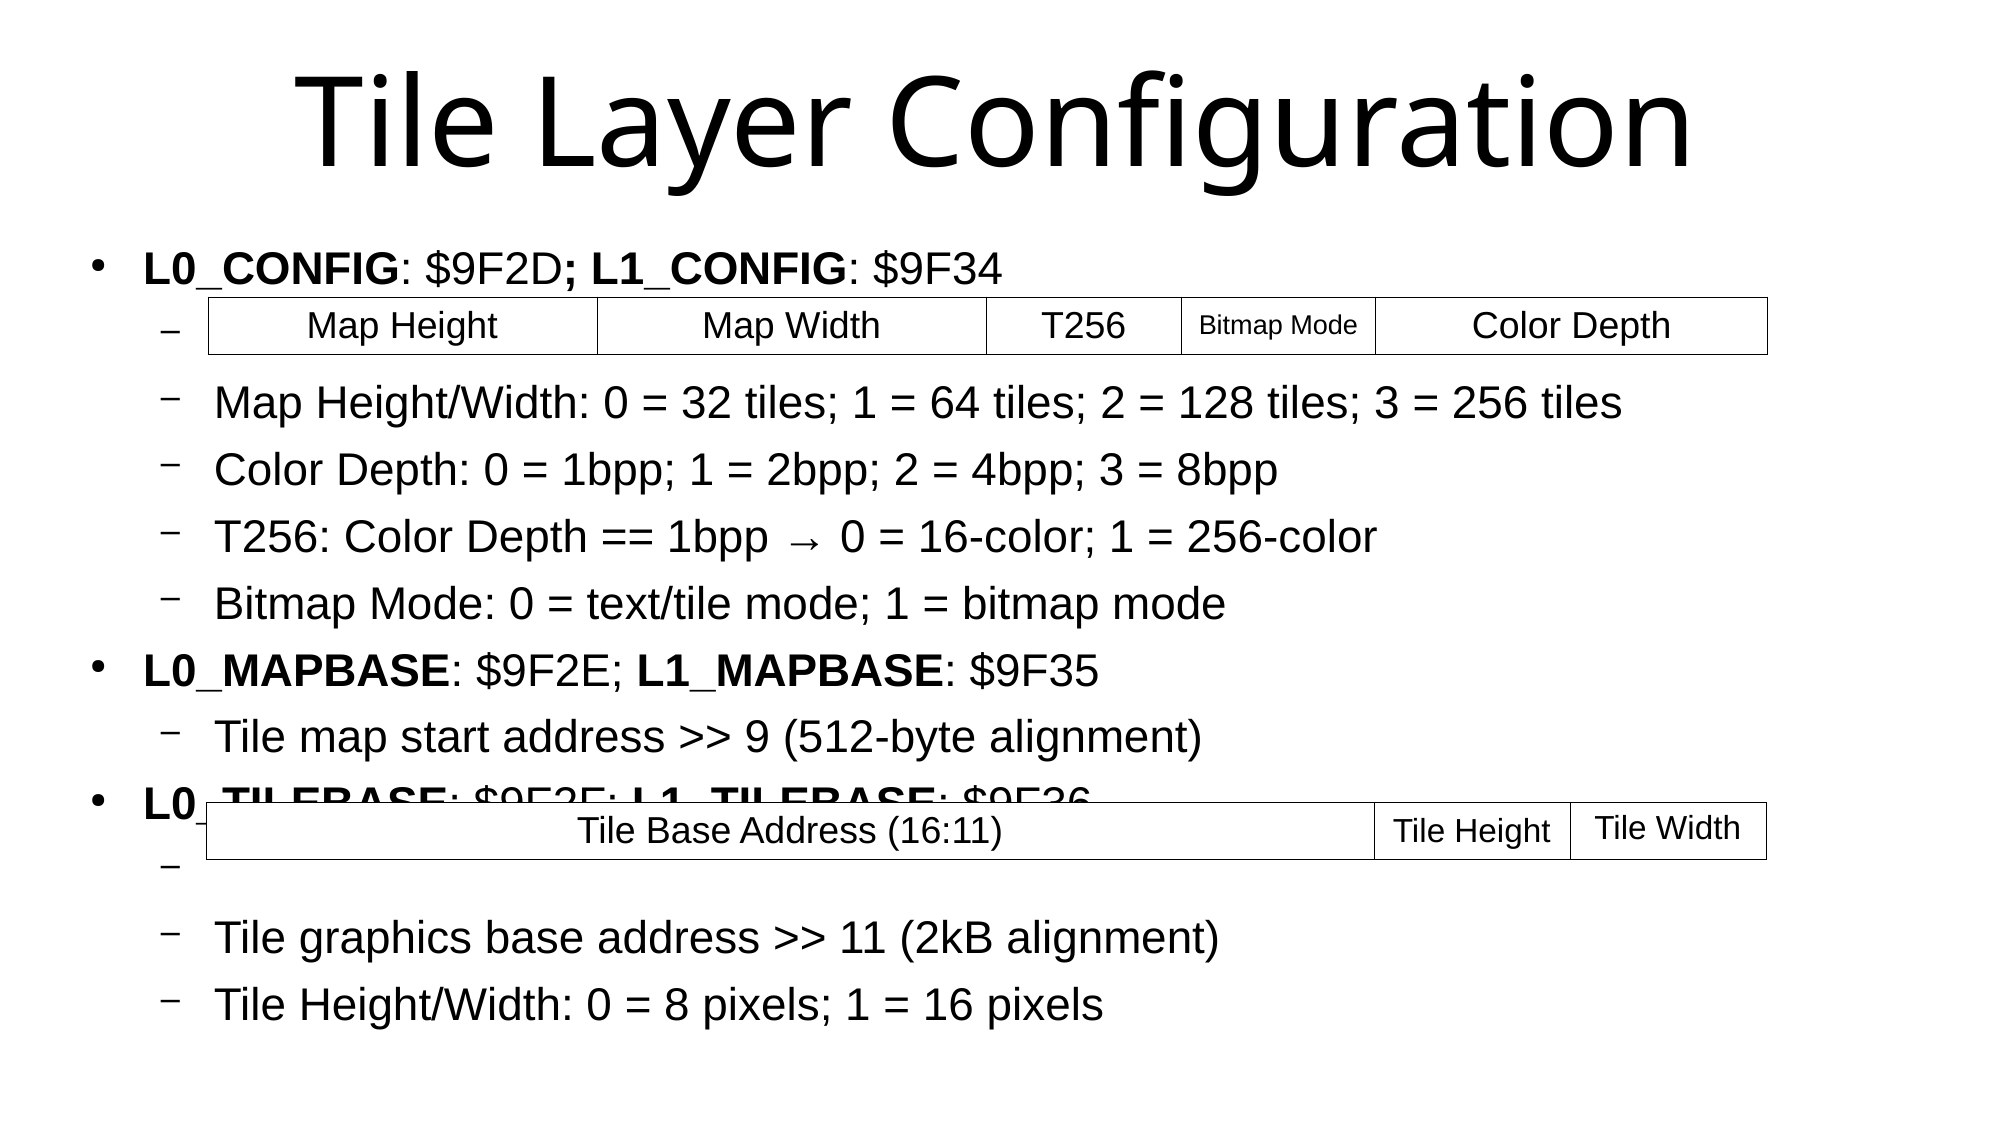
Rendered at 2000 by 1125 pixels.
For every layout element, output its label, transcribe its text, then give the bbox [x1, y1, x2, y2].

title Tile Layer Configuration [28, 17, 1964, 235]
list L0_CONFIG: $9F2D; L1_CONFIG: $9F34 Map Height/Width: 0 = 32 tiles; 1 = 64 tiles; 2 = 128 tiles; 3 = 256 tiles Color Depth: 0 = 1bpp; 1 = 2bpp; 2 = 4bpp; 3 = 8bpp T256: Color Depth == 1bpp → 0 = 16-color; 1 = 256-color Bitmap Mode: 0 = text/tile mode; 1 = bitmap mode L0_MAPBASE: $9F2E; L1_MAPBASE: $9F35 Tile map start address >> 9 (512-byte alignment) L0_TILEBASE: $9F2F; L1_TILEBASE: $9F36 Tile graphics base address >> 11 (2kB alignment) Tile Height/Width: 0 = 8 pixels; 1 = 16 pixels [57, 235, 1910, 1125]
table_header Bitmap Mode [1182, 298, 1375, 354]
table_header Tile Height [1375, 803, 1570, 859]
table_header Map Height [209, 298, 597, 354]
table_header T256 [987, 298, 1181, 354]
table_header Tile Base Address (16:11) [207, 803, 1374, 859]
text_box [201, 855, 231, 926]
table_header Tile Width [1571, 803, 1766, 859]
table_header Color Depth [1376, 298, 1767, 354]
table_header Map Width [598, 298, 986, 354]
